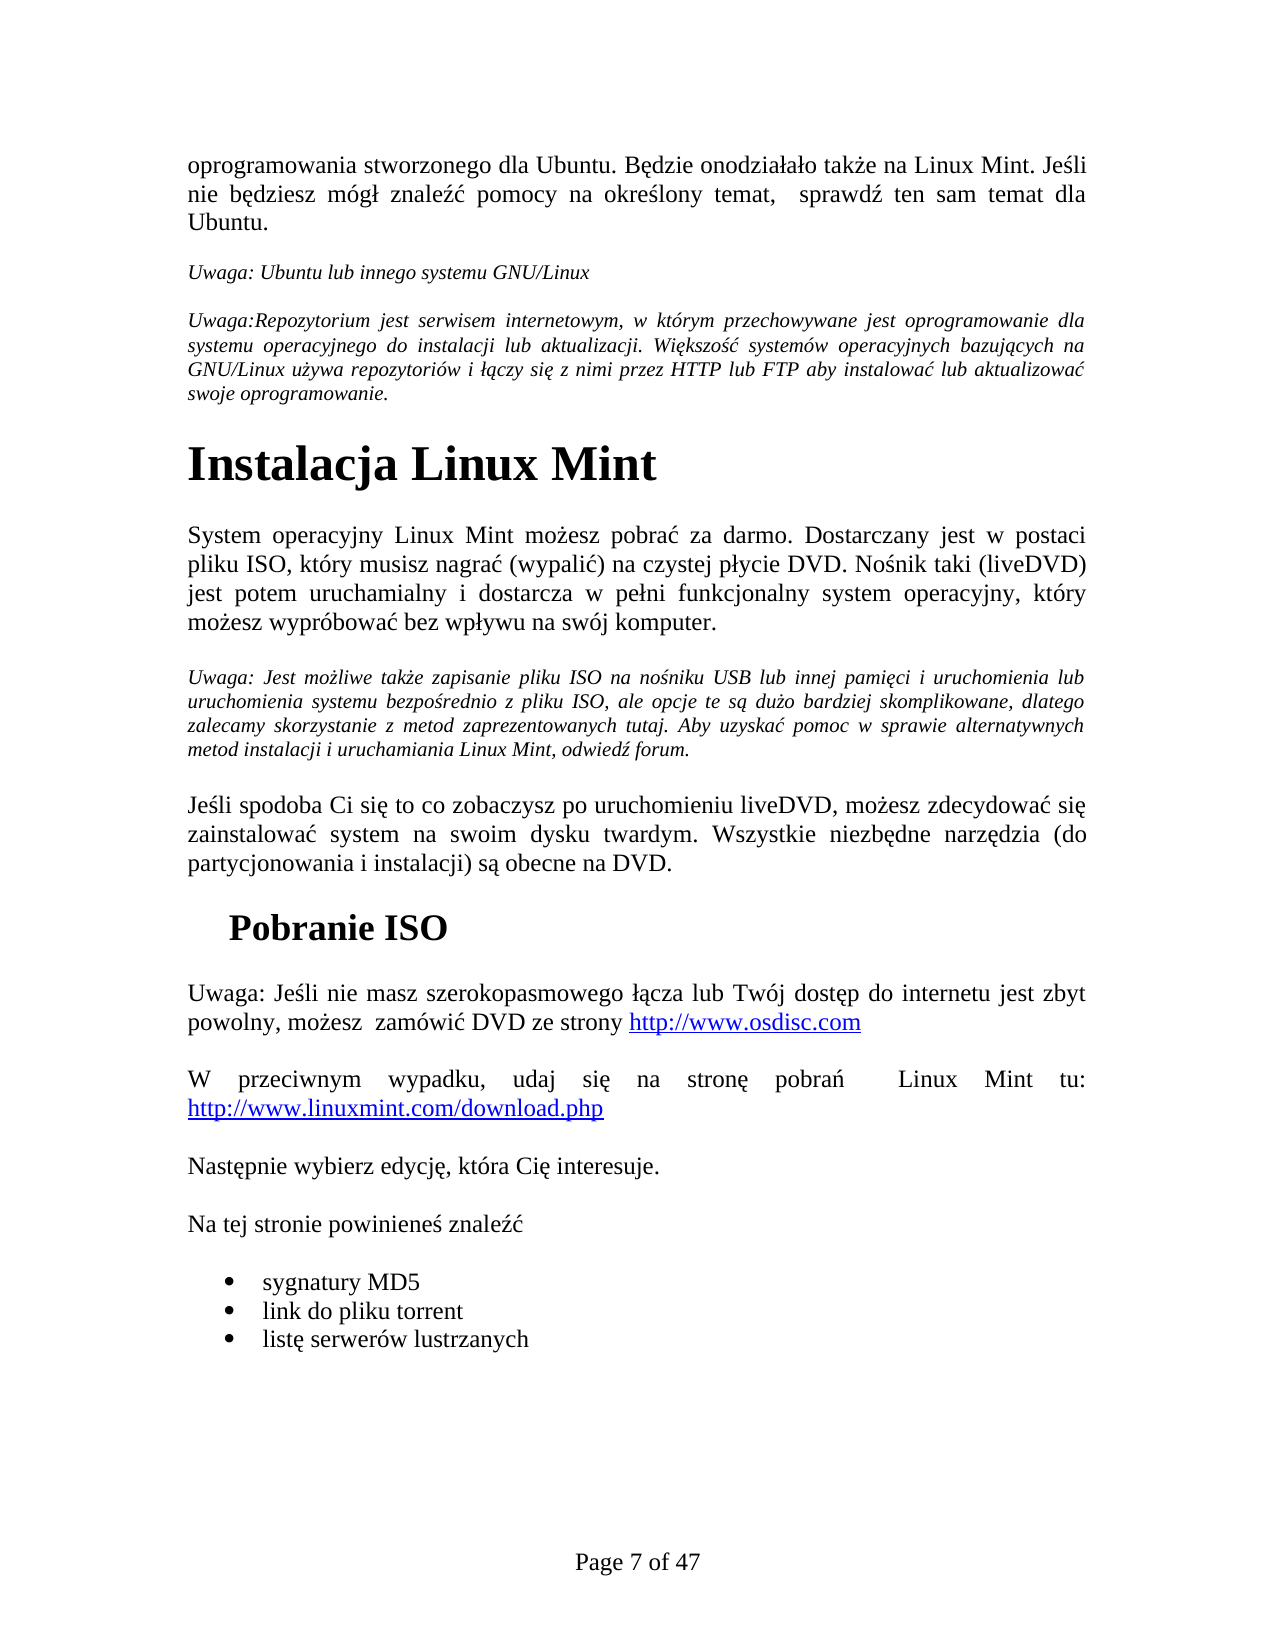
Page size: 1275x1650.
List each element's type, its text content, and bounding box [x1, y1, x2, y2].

list link do pliku torrent [225, 1296, 1087, 1324]
text Uwaga: Jest możliwe także zapisanie pliku ISO na nośniku USB lub innej pamięci i uruchomienia lub uruchomienia systemu bezpośrednio z pliku ISO, ale opcje te są dużo bardziej skomplikowane, dlatego zalecamy skorzystanie z metod zaprezentowanych tutaj. Aby uzyskać pomoc w sprawie alternatywnych metod instalacji i uruchamiania Linux Mint, odwiedź forum. [187, 665, 1087, 761]
text Uwaga:Repozytorium jest serwisem internetowym, w którym przechowywane jest oprogramowanie dla systemu operacyjnego do instalacji lub aktualizacji. Większość systemów operacyjnych bazujących na GNU/Linux używa repozytoriów i łączy się z nimi przez HTTP lub FTP aby instalować lub aktualizować swoje oprogramowanie. [187, 308, 1087, 405]
text System operacyjny Linux Mint możesz pobrać za darmo. Dostarczany jest w postaci pliku ISO, który musisz nagrać (wypalić) na czystej płycie DVD. Nośnik taki (liveDVD) jest potem uruchamialny i dostarcza w pełni funkcjonalny system operacyjny, który możesz wypróbować bez wpływu na swój komputer. [187, 521, 1087, 636]
subtitle Pobranie ISO [187, 906, 1087, 949]
subtitle Instalacja Linux Mint [187, 434, 1087, 491]
text Uwaga: Jeśli nie masz szerokopasmowego łącza lub Twój dostęp do internetu jest zbyt powolny, możesz zamówić DVD ze strony http://www.osdisc.com [187, 978, 1087, 1035]
text oprogramowania stworzonego dla Ubuntu. Będzie onodziałało także na Linux Mint. Jeśli nie będziesz mógł znaleźć pomocy na określony temat, sprawdź ten sam temat dla Ubuntu. [187, 150, 1087, 236]
text Na tej stronie powinieneś znaleźć [187, 1209, 1087, 1238]
text Jeśli spodoba Ci się to co zobaczysz po uruchomieniu liveDVD, możesz zdecydować się zainstalować system na swoim dysku twardym. Wszystkie niezbędne narzędzia (do partycjonowania i instalacji) są obecne na DVD. [187, 790, 1087, 876]
list sygnatury MD5 [225, 1267, 1087, 1296]
list listę serwerów lustrzanych [225, 1324, 1087, 1353]
text Uwaga: Ubuntu lub innego systemu GNU/Linux [187, 260, 1087, 284]
text W przeciwnym wypadku, udaj się na stronę pobrań Linux Mint tu: http://www.linuxmint.com/download.php [187, 1064, 1087, 1122]
